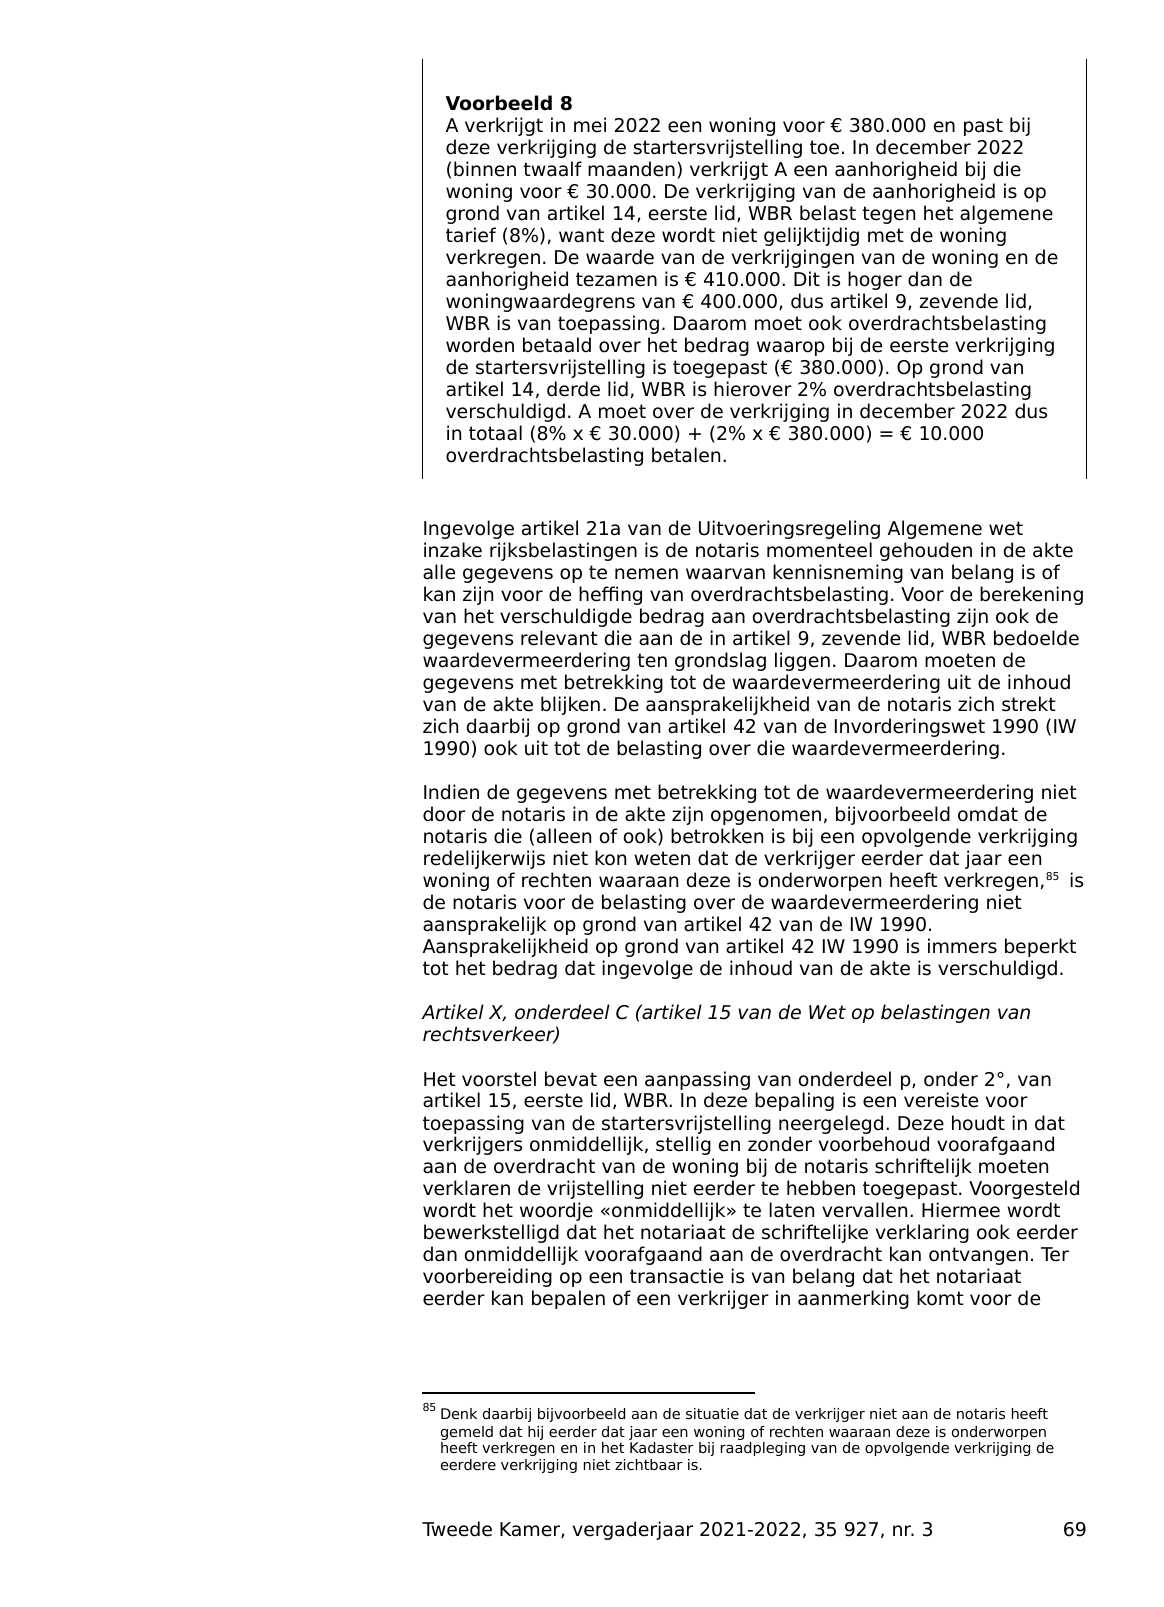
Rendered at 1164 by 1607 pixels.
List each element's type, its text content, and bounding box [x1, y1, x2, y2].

text Het voorstel bevat een aanpassing van onderdeel p, onder 2°, van artikel 15, eerste lid, WBR. In deze bepaling is een vereiste voor toepassing van de startersvrijstelling neergelegd. Deze houdt in dat verkrijgers onmiddellijk, stellig en zonder voorbehoud voorafgaand aan de overdracht van de woning bij de notaris schriftelijk moeten verklaren de vrijstelling niet eerder te hebben toegepast. Voorgesteld wordt het woordje «onmiddellijk» te laten vervallen. Hiermee wordt bewerkstelligd dat het notariaat de schriftelijke verklaring ook eerder dan onmiddellijk voorafgaand aan de overdracht kan ontvangen. Ter voorbereiding op een transactie is van belang dat het notariaat eerder kan bepalen of een verkrijger in aanmerking komt voor de [422, 1068, 1087, 1310]
text Denk daarbij bijvoorbeeld aan de situatie dat de verkrijger niet aan de notaris heeft gemeld dat hij eerder dat jaar een woning of rechten waaraan deze is onderworpen heeft verkregen en in het Kadaster bij raadpleging van de opvolgende verkrijging de eerdere verkrijging niet zichtbaar is. [422, 1402, 1087, 1474]
table_header Voorbeeld 8 A verkrijgt in mei 2022 een woning voor € 380.000 en past bij deze verkrijging de startersvrijstelling toe. In december 2022 (binnen twaalf maanden) verkrijgt A een aanhorigheid bij die woning voor € 30.000. De verkrijging van de aanhorigheid is op grond van artikel 14, eerste lid, WBR belast tegen het algemene tarief (8%), want deze wordt niet gelijktijdig met de woning verkregen. De waarde van de verkrijgingen van de woning en de aanhorigheid tezamen is € 410.000. Dit is hoger dan de woningwaardegrens van € 400.000, dus artikel 9, zevende lid, WBR is van toepassing. Daarom moet ook overdrachtsbelasting worden betaald over het bedrag waarop bij de eerste verkrijging de startersvrijstelling is toegepast (€ 380.000). Op grond van artikel 14, derde lid, WBR is hierover 2% overdrachtsbelasting verschuldigd. A moet over de verkrijging in december 2022 dus in totaal (8% x € 30.000) + (2% x € 380.000) = € 10.000 overdrachtsbelasting betalen. [423, 59, 1086, 478]
text Ingevolge artikel 21a van de Uitvoeringsregeling Algemene wet inzake rijksbelastingen is de notaris momenteel gehouden in de akte alle gegevens op te nemen waarvan kennisneming van belang is of kan zijn voor de heffing van overdrachtsbelasting. Voor de berekening van het verschuldigde bedrag aan overdrachtsbelasting zijn ook de gegevens relevant die aan de in artikel 9, zevende lid, WBR bedoelde waardevermeerdering ten grondslag liggen. Daarom moeten de gegevens met betrekking tot de waardevermeerdering uit de inhoud van de akte blijken. De aansprakelijkheid van de notaris zich strekt zich daarbij op grond van artikel 42 van de Invorderingswet 1990 (IW 1990) ook uit tot de belasting over die waardevermeerdering. [422, 518, 1087, 760]
text Indien de gegevens met betrekking tot de waardevermeerdering niet door de notaris in de akte zijn opgenomen, bijvoorbeeld omdat de notaris die (alleen of ook) betrokken is bij een opvolgende verkrijging redelijkerwijs niet kon weten dat de verkrijger eerder dat jaar een woning of rechten waaraan deze is onderworpen heeft verkregen, is de notaris voor de belasting over de waardevermeerdering niet aansprakelijk op grond van artikel 42 van de IW 1990. Aansprakelijkheid op grond van artikel 42 IW 1990 is immers beperkt tot het bedrag dat ingevolge de inhoud van de akte is verschuldigd. [422, 782, 1087, 980]
subtitle Artikel X, onderdeel C (artikel 15 van de Wet op belastingen van rechtsverkeer) [422, 1002, 1087, 1046]
